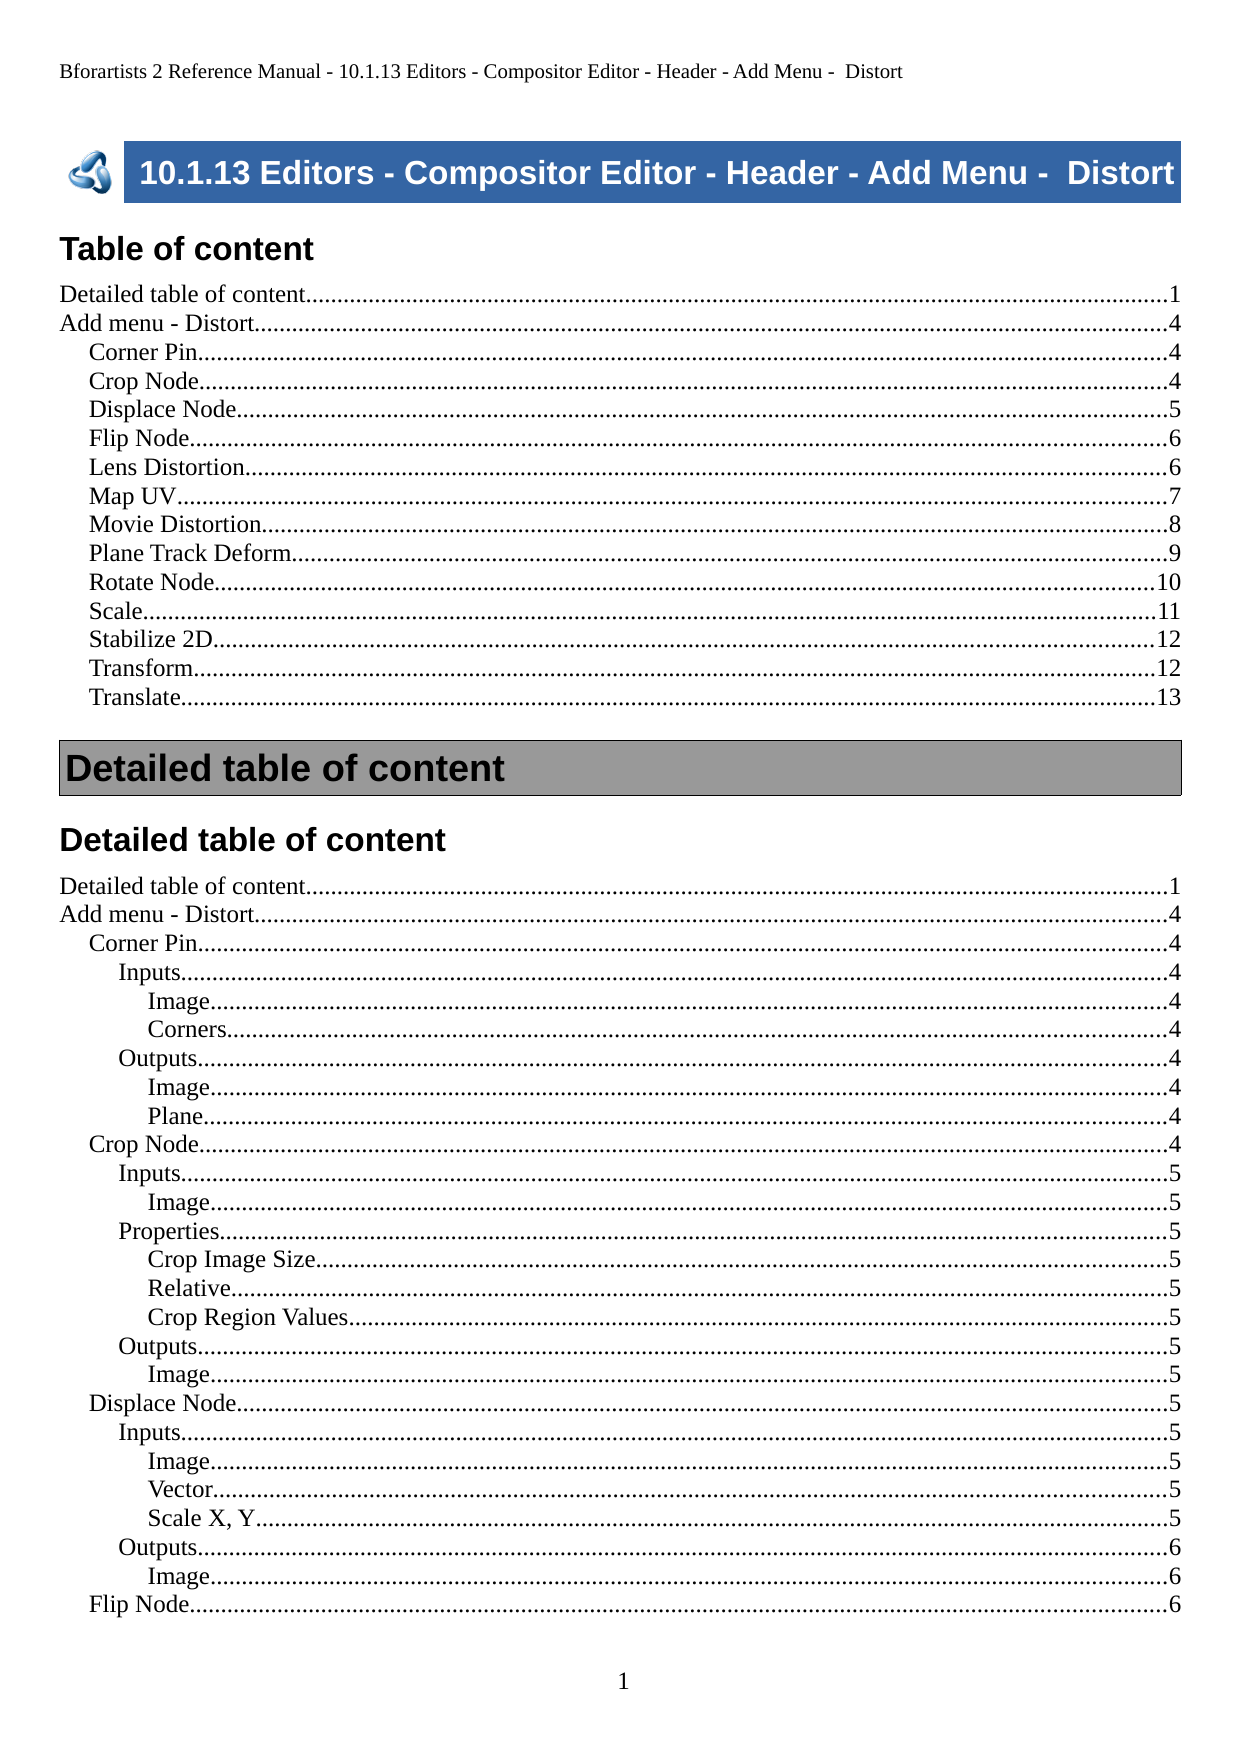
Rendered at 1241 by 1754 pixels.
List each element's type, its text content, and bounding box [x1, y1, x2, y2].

text Corner Pin 4 [88, 928, 1181, 957]
text Outputs 5 [118, 1331, 1181, 1359]
text Scale X, Y 5 [147, 1503, 1181, 1532]
text Flip Node 6 [88, 423, 1181, 452]
text Properties 5 [118, 1216, 1181, 1244]
text Corner Pin 4 [88, 337, 1181, 366]
text Inputs 4 [118, 957, 1181, 986]
text Image 5 [147, 1359, 1181, 1388]
text Displace Node 5 [88, 1388, 1181, 1417]
text Map UV 7 [88, 481, 1181, 509]
text Relative 5 [147, 1273, 1181, 1302]
text Detailed table of content 1 [59, 871, 1181, 899]
picture [65, 147, 114, 197]
text Transform 12 [88, 653, 1181, 682]
text Add menu - Distort 4 [59, 899, 1181, 928]
text Lens Distortion 6 [88, 452, 1181, 481]
text Outputs 6 [118, 1532, 1181, 1561]
text Crop Region Values 5 [147, 1302, 1181, 1331]
text Plane 4 [147, 1101, 1181, 1129]
text Image 4 [147, 986, 1181, 1014]
subtitle Table of content [59, 228, 1181, 267]
text Scale 11 [88, 596, 1181, 624]
table_header [59, 141, 124, 203]
text Image 5 [147, 1187, 1181, 1216]
text Crop Node 4 [88, 1129, 1181, 1158]
text Stabilize 2D 12 [88, 624, 1181, 653]
table_header Detailed table of content [60, 741, 1181, 795]
table_header 10.1.13 Editors - Compositor Editor - Header - Add Menu - Distort [124, 141, 1181, 203]
text Translate 13 [88, 682, 1181, 711]
text Displace Node 5 [88, 394, 1181, 423]
text Image 4 [147, 1072, 1181, 1101]
text Image 5 [147, 1446, 1181, 1474]
text Movie Distortion 8 [88, 509, 1181, 538]
text Corners 4 [147, 1014, 1181, 1043]
text Vector 5 [147, 1474, 1181, 1503]
text Crop Node 4 [88, 366, 1181, 394]
text Rotate Node 10 [88, 567, 1181, 596]
text Add menu - Distort 4 [59, 308, 1181, 337]
subtitle Detailed table of content [59, 820, 1181, 858]
text Inputs 5 [118, 1158, 1181, 1187]
text Inputs 5 [118, 1417, 1181, 1446]
text Flip Node 6 [88, 1589, 1181, 1618]
text Outputs 4 [118, 1043, 1181, 1072]
text Image 6 [147, 1561, 1181, 1589]
text Crop Image Size 5 [147, 1244, 1181, 1273]
text Plane Track Deform 9 [88, 538, 1181, 567]
text Detailed table of content 1 [59, 279, 1181, 308]
